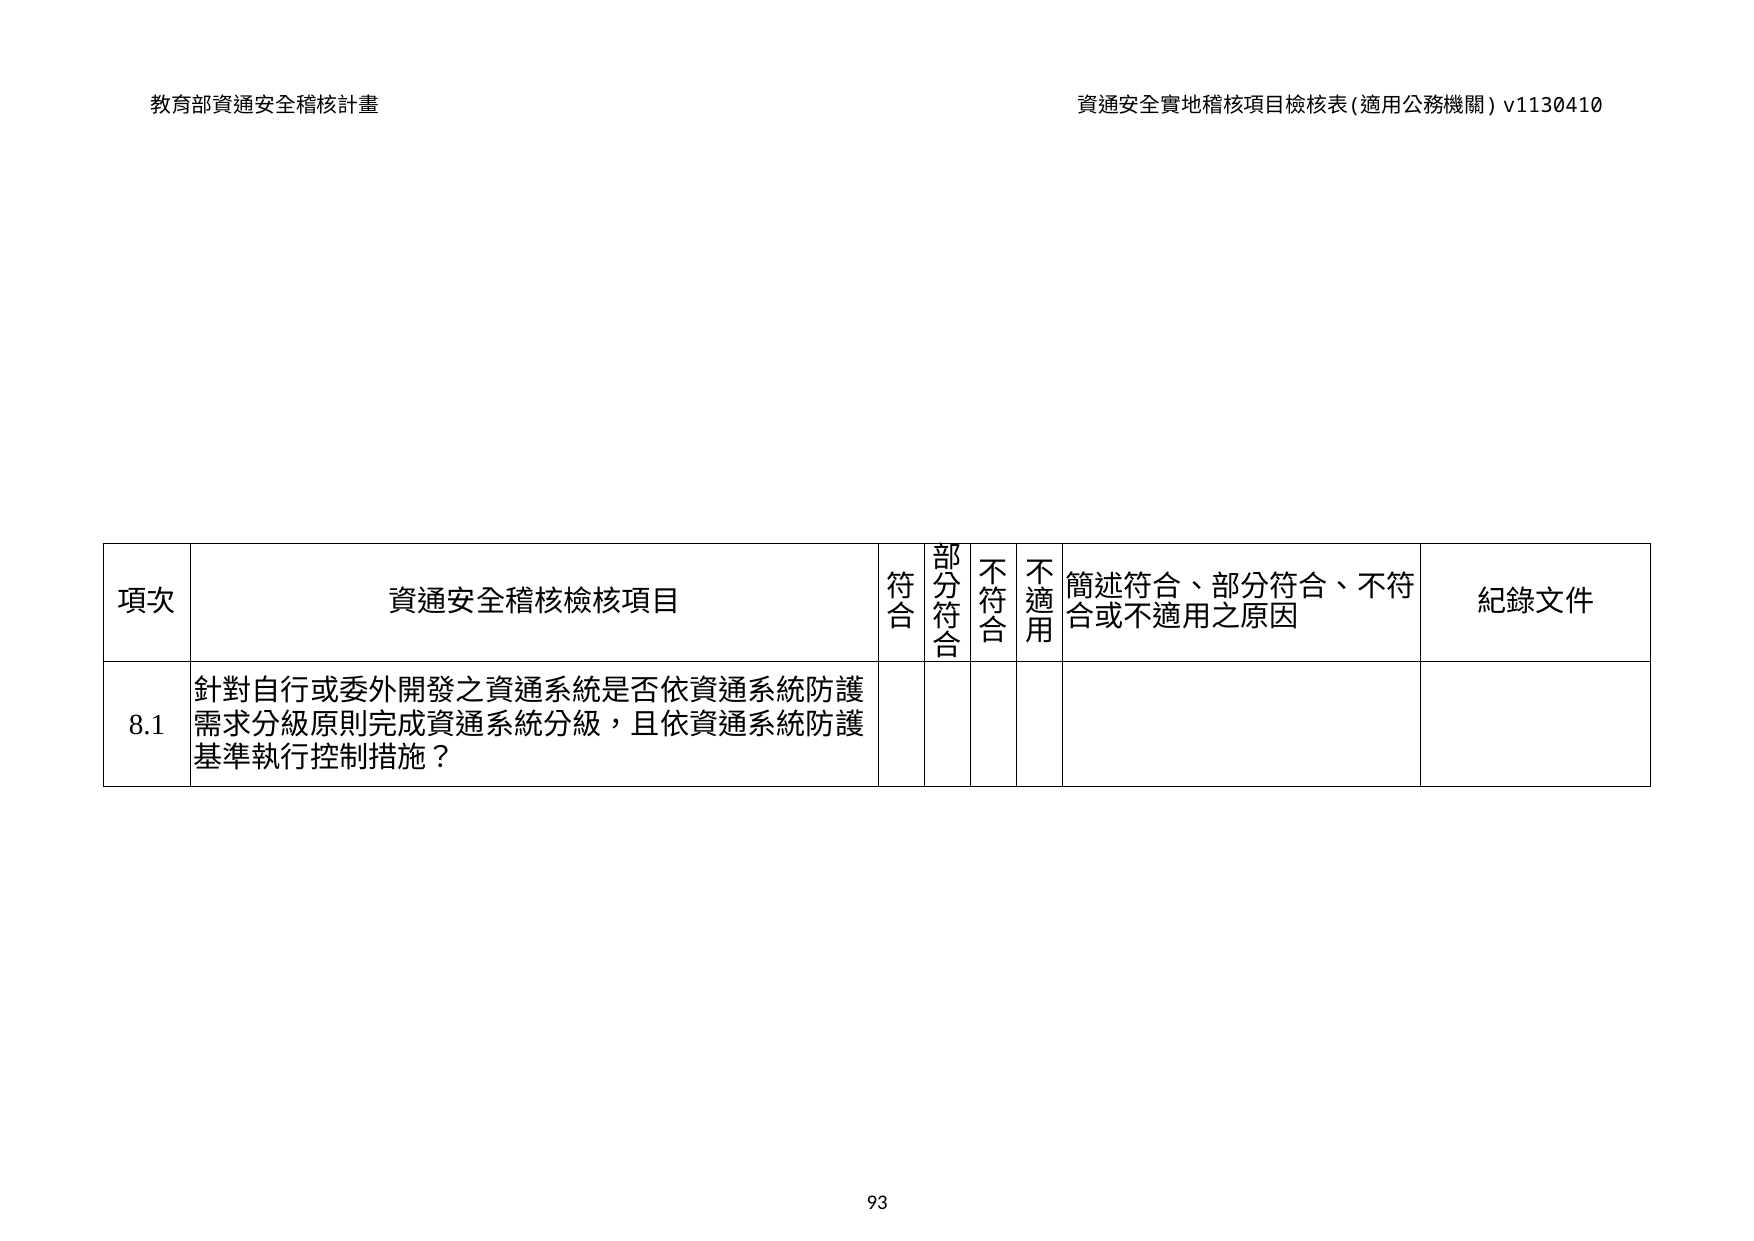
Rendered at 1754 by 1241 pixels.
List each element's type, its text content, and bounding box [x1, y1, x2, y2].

table_header 符合 [879, 544, 924, 661]
table_cell [879, 662, 924, 786]
table_header 不適用 [1017, 544, 1062, 661]
table_cell 針對自行或委外開發之資通系統是否依資通系統防護需求分級原則完成資通系統分級，且依資通系統防護基準執行控制措施？ [191, 662, 878, 786]
table_header 簡述符合、部分符合、不符合或不適用之原因 [1063, 544, 1420, 661]
table_header 不符合 [971, 544, 1016, 661]
table_cell [1017, 662, 1062, 786]
table_header 項次 [104, 544, 190, 661]
table_cell [1421, 662, 1650, 786]
table_cell 8.1 [104, 662, 190, 786]
table_cell [971, 662, 1016, 786]
table_header 紀錄文件 [1421, 544, 1650, 661]
table_header 部分符合 [925, 544, 970, 661]
table_cell [1063, 662, 1420, 786]
table_cell [925, 662, 970, 786]
table_header 資通安全稽核檢核項目 [191, 544, 878, 661]
